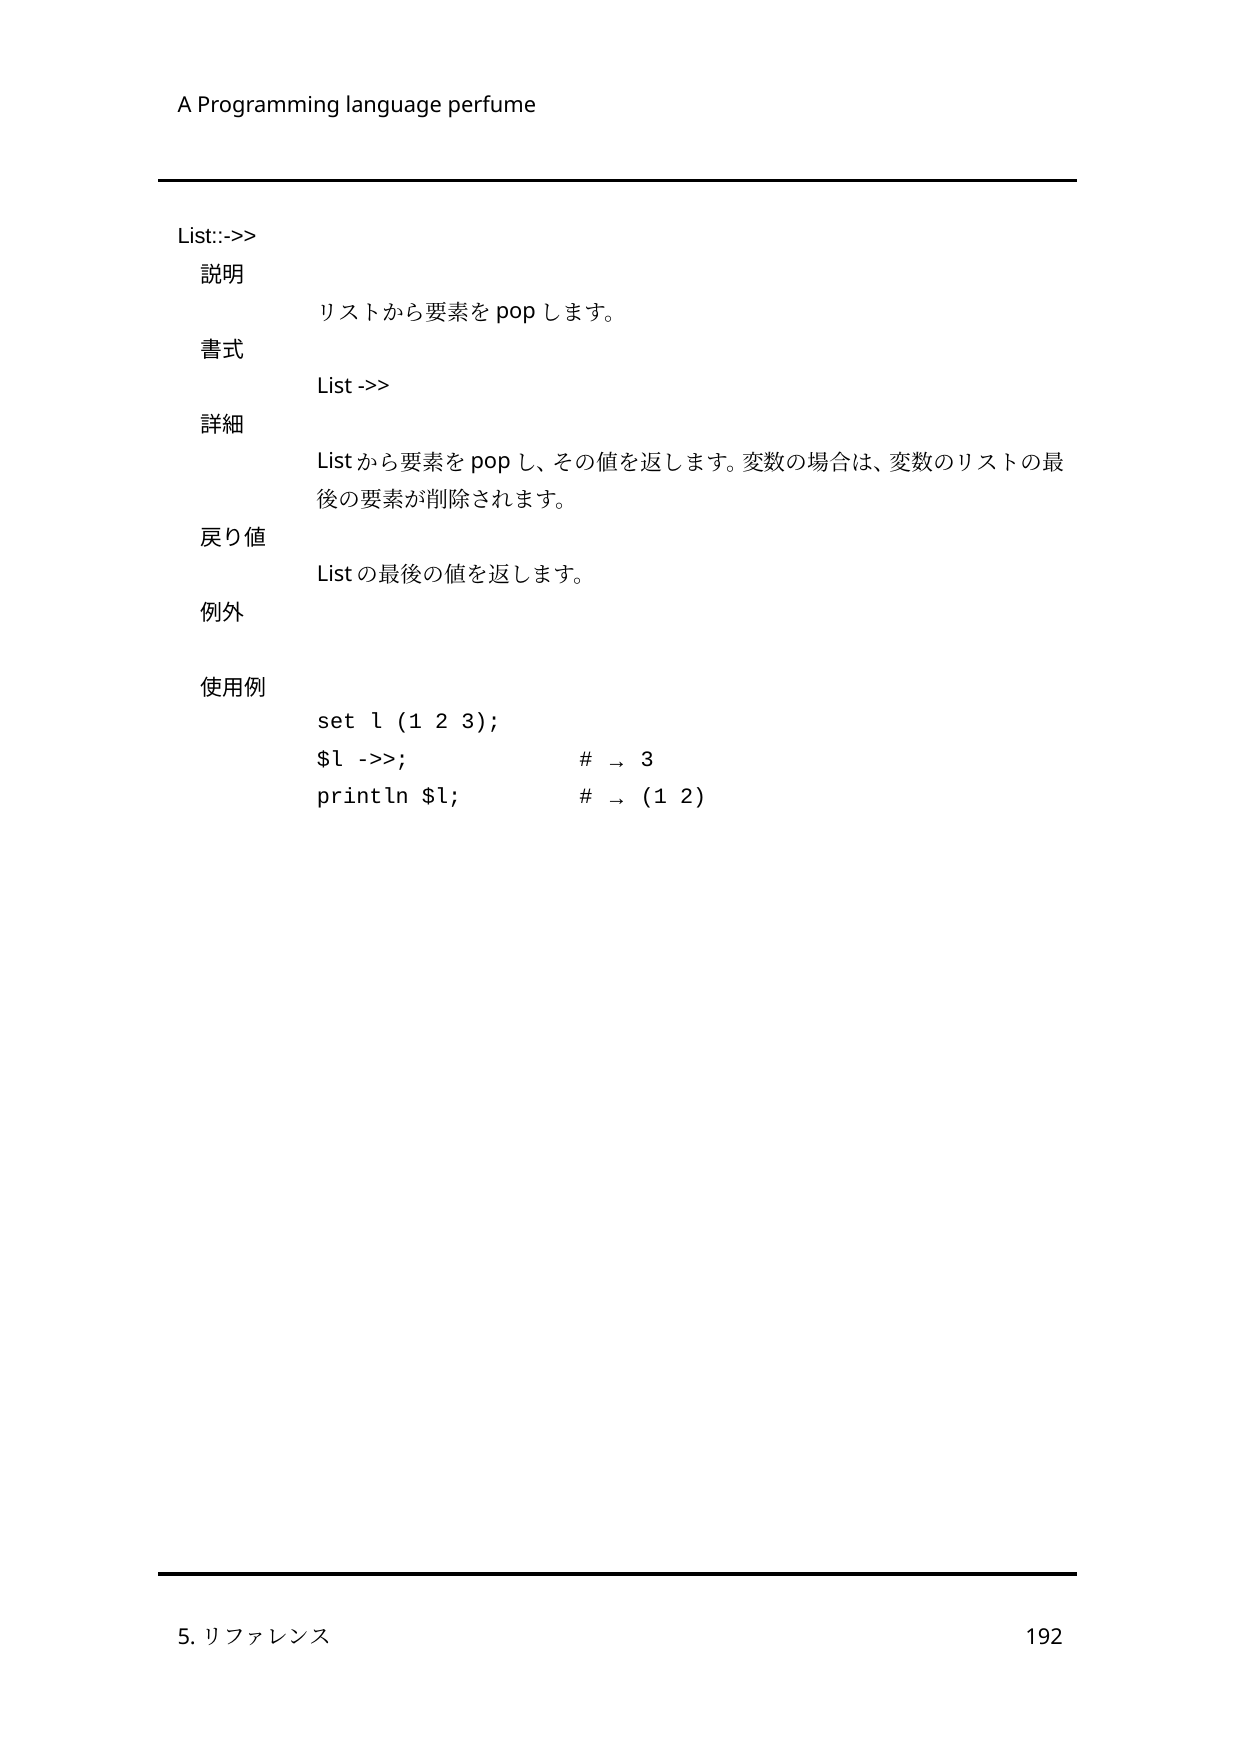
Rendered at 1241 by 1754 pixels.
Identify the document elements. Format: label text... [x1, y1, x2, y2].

table_cell List ->> [317, 329, 1063, 404]
table_cell Listの最後の値を返します。 [317, 517, 1063, 592]
table_cell [317, 592, 1063, 667]
table_cell 戻り値 [200, 517, 317, 592]
table_header リストから要素をpopします。 [317, 254, 1063, 329]
table_cell set l (1 2 3); $l ->>; # → 3 println $l; # → (1 2) [317, 667, 1063, 817]
table_cell 書式 [200, 329, 317, 404]
table_cell 例外 [200, 592, 317, 667]
table_header 説明 [200, 254, 317, 329]
table_cell 使用例 [200, 667, 317, 817]
subtitle List::->> [177, 217, 1063, 254]
table_cell 詳細 [200, 404, 317, 517]
table_cell Listから要素をpopし、その値を返します。変数の場合は、変数のリストの最後の要素が削除されます。 [317, 404, 1063, 517]
